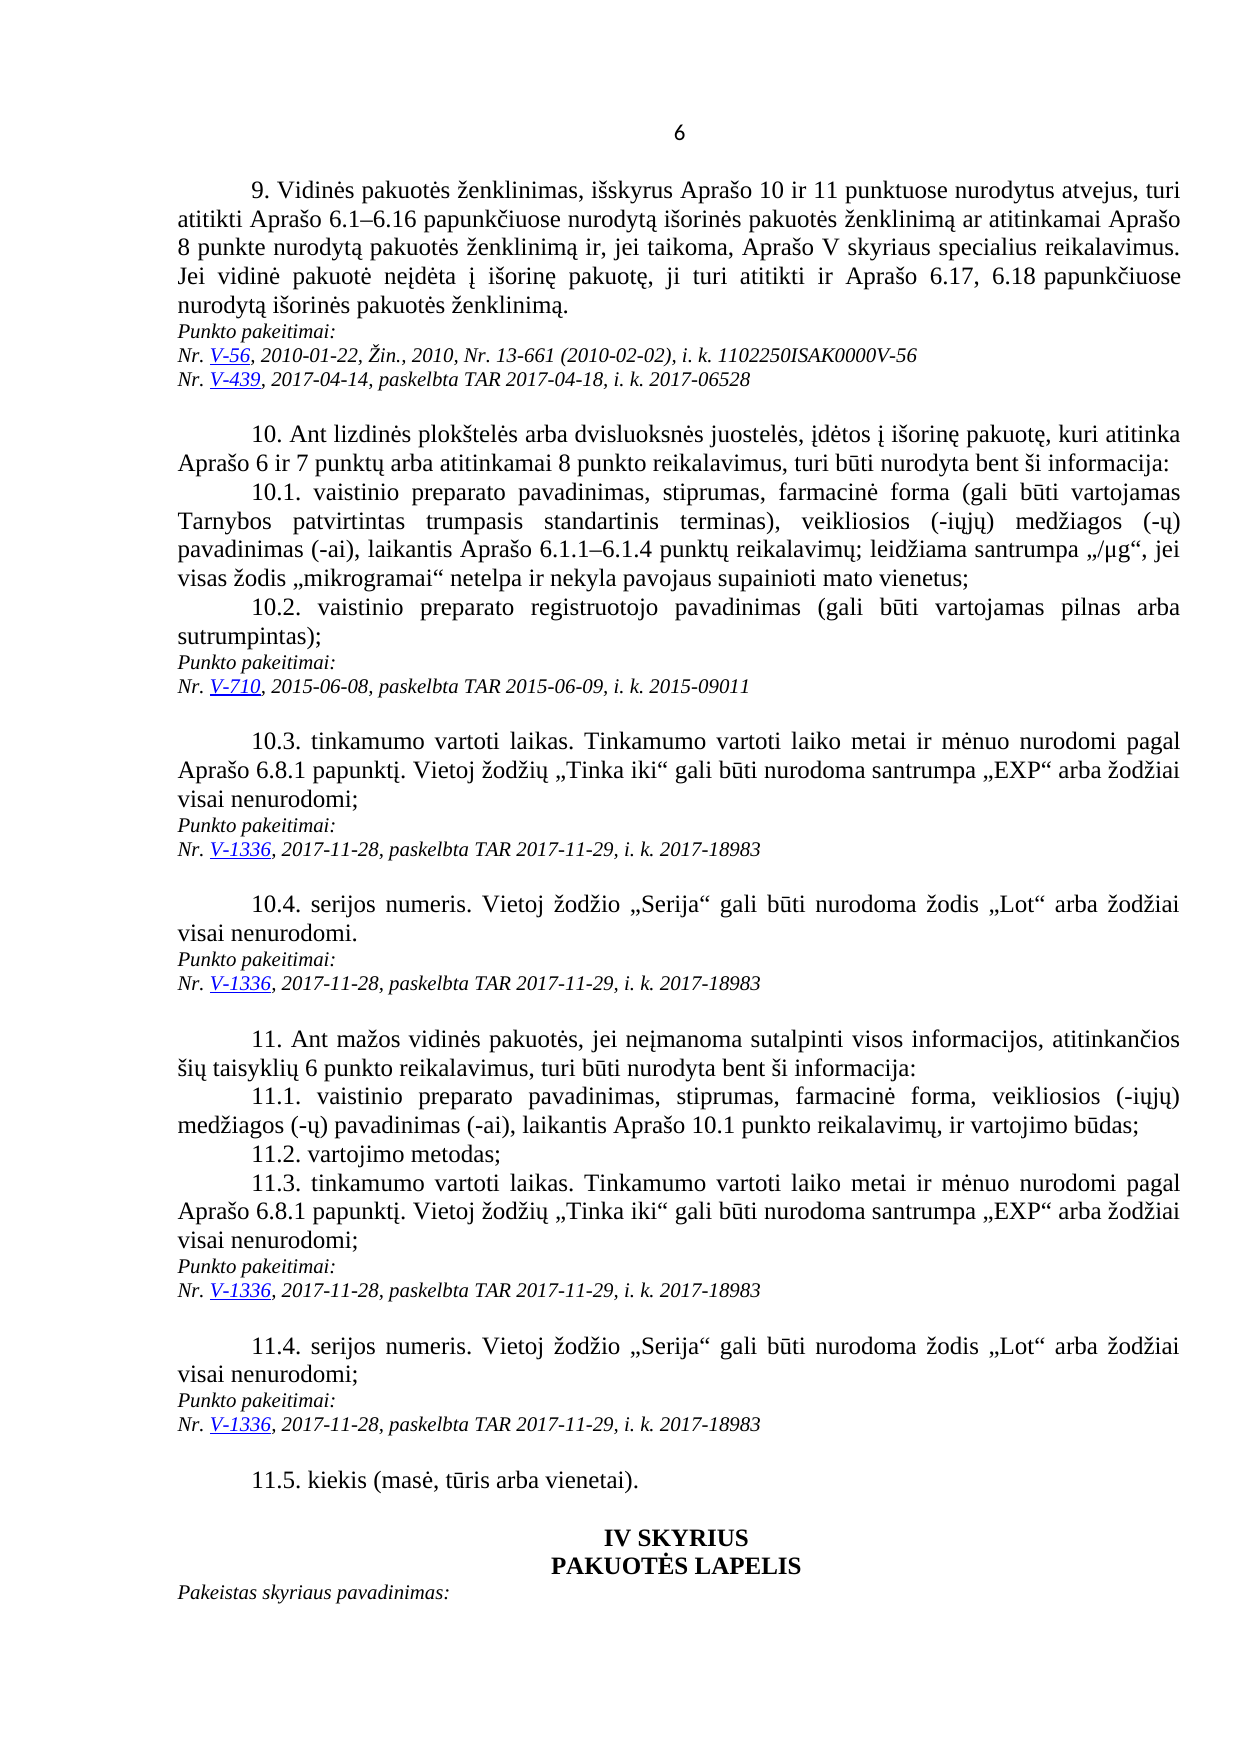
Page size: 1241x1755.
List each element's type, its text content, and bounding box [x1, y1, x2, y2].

text 10.1. vaistinio preparato pavadinimas, stiprumas, farmacinė forma (gali būti vartojamas Tarnybos patvirtintas trumpasis standartinis terminas), veikliosios (-iųjų) medžiagos (-ų) pavadinimas (-ai), laikantis Aprašo 6.1.1–6.1.4 punktų reikalavimų; leidžiama santrumpa „/μg“, jei visas žodis „mikrogramai“ netelpa ir nekyla pavojaus supainioti mato vienetus; [177, 477, 1181, 592]
text 11.4. serijos numeris. Vietoj žodžio „Serija“ gali būti nurodoma žodis „Lot“ arba žodžiai visai nenurodomi; [177, 1331, 1181, 1388]
text 10.4. serijos numeris. Vietoj žodžio „Serija“ gali būti nurodoma žodis „Lot“ arba žodžiai visai nenurodomi. [177, 889, 1181, 947]
text Nr. V-1336, 2017-11-28, paskelbta TAR 2017-11-29, i. k. 2017-18983 [177, 971, 1181, 995]
text 10.3. tinkamumo vartoti laikas. Tinkamumo vartoti laiko metai ir mėnuo nurodomi pagal Aprašo 6.8.1 papunktį. Vietoj žodžių „Tinka iki“ gali būti nurodoma santrumpa „EXP“ arba žodžiai visai nenurodomi; [177, 726, 1181, 813]
text Nr. V-439, 2017-04-14, paskelbta TAR 2017-04-18, i. k. 2017-06528 [177, 367, 1181, 391]
text Punkto pakeitimai: [177, 319, 1181, 343]
text Punkto pakeitimai: [177, 813, 1181, 837]
text Punkto pakeitimai: [177, 1254, 1181, 1278]
text Pakeistas skyriaus pavadinimas: [177, 1580, 1181, 1604]
text 11.2. vartojimo metodas; [177, 1139, 1181, 1168]
text 11.5. kiekis (masė, tūris arba vienetai). [177, 1465, 1181, 1494]
text 11. Ant mažos vidinės pakuotės, jei neįmanoma sutalpinti visos informacijos, atitinkančios šių taisyklių 6 punkto reikalavimus, turi būti nurodyta bent ši informacija: [177, 1024, 1181, 1081]
text Punkto pakeitimai: [177, 1388, 1181, 1412]
text Punkto pakeitimai: [177, 947, 1181, 971]
text Nr. V-710, 2015-06-08, paskelbta TAR 2015-06-09, i. k. 2015-09011 [177, 674, 1181, 698]
text IV SKYRIUS PAKUOTĖS LAPELIS [177, 1523, 1181, 1580]
text Nr. V-56, 2010-01-22, Žin., 2010, Nr. 13-661 (2010-02-02), i. k. 1102250ISAK0000V-56 [177, 343, 1181, 367]
text 11.1. vaistinio preparato pavadinimas, stiprumas, farmacinė forma, veikliosios (-iųjų) medžiagos (-ų) pavadinimas (-ai), laikantis Aprašo 10.1 punkto reikalavimų, ir vartojimo būdas; [177, 1081, 1181, 1139]
text 10.2. vaistinio preparato registruotojo pavadinimas (gali būti vartojamas pilnas arba sutrumpintas); [177, 592, 1181, 649]
text 9. Vidinės pakuotės ženklinimas, išskyrus Aprašo 10 ir 11 punktuose nurodytus atvejus, turi atitikti Aprašo 6.1–6.16 papunkčiuose nurodytą išorinės pakuotės ženklinimą ar atitinkamai Aprašo 8 punkte nurodytą pakuotės ženklinimą ir, jei taikoma, Aprašo V skyriaus specialius reikalavimus. Jei vidinė pakuotė neįdėta į išorinę pakuotę, ji turi atitikti ir Aprašo 6.17, 6.18 papunkčiuose nurodytą išorinės pakuotės ženklinimą. [177, 175, 1181, 319]
text Nr. V-1336, 2017-11-28, paskelbta TAR 2017-11-29, i. k. 2017-18983 [177, 1412, 1181, 1436]
text 10. Ant lizdinės plokštelės arba dvisluoksnės juostelės, įdėtos į išorinę pakuotę, kuri atitinka Aprašo 6 ir 7 punktų arba atitinkamai 8 punkto reikalavimus, turi būti nurodyta bent ši informacija: [177, 419, 1181, 477]
text 11.3. tinkamumo vartoti laikas. Tinkamumo vartoti laiko metai ir mėnuo nurodomi pagal Aprašo 6.8.1 papunktį. Vietoj žodžių „Tinka iki“ gali būti nurodoma santrumpa „EXP“ arba žodžiai visai nenurodomi; [177, 1168, 1181, 1254]
text Nr. V-1336, 2017-11-28, paskelbta TAR 2017-11-29, i. k. 2017-18983 [177, 837, 1181, 861]
text Punkto pakeitimai: [177, 649, 1181, 674]
text Nr. V-1336, 2017-11-28, paskelbta TAR 2017-11-29, i. k. 2017-18983 [177, 1278, 1181, 1302]
